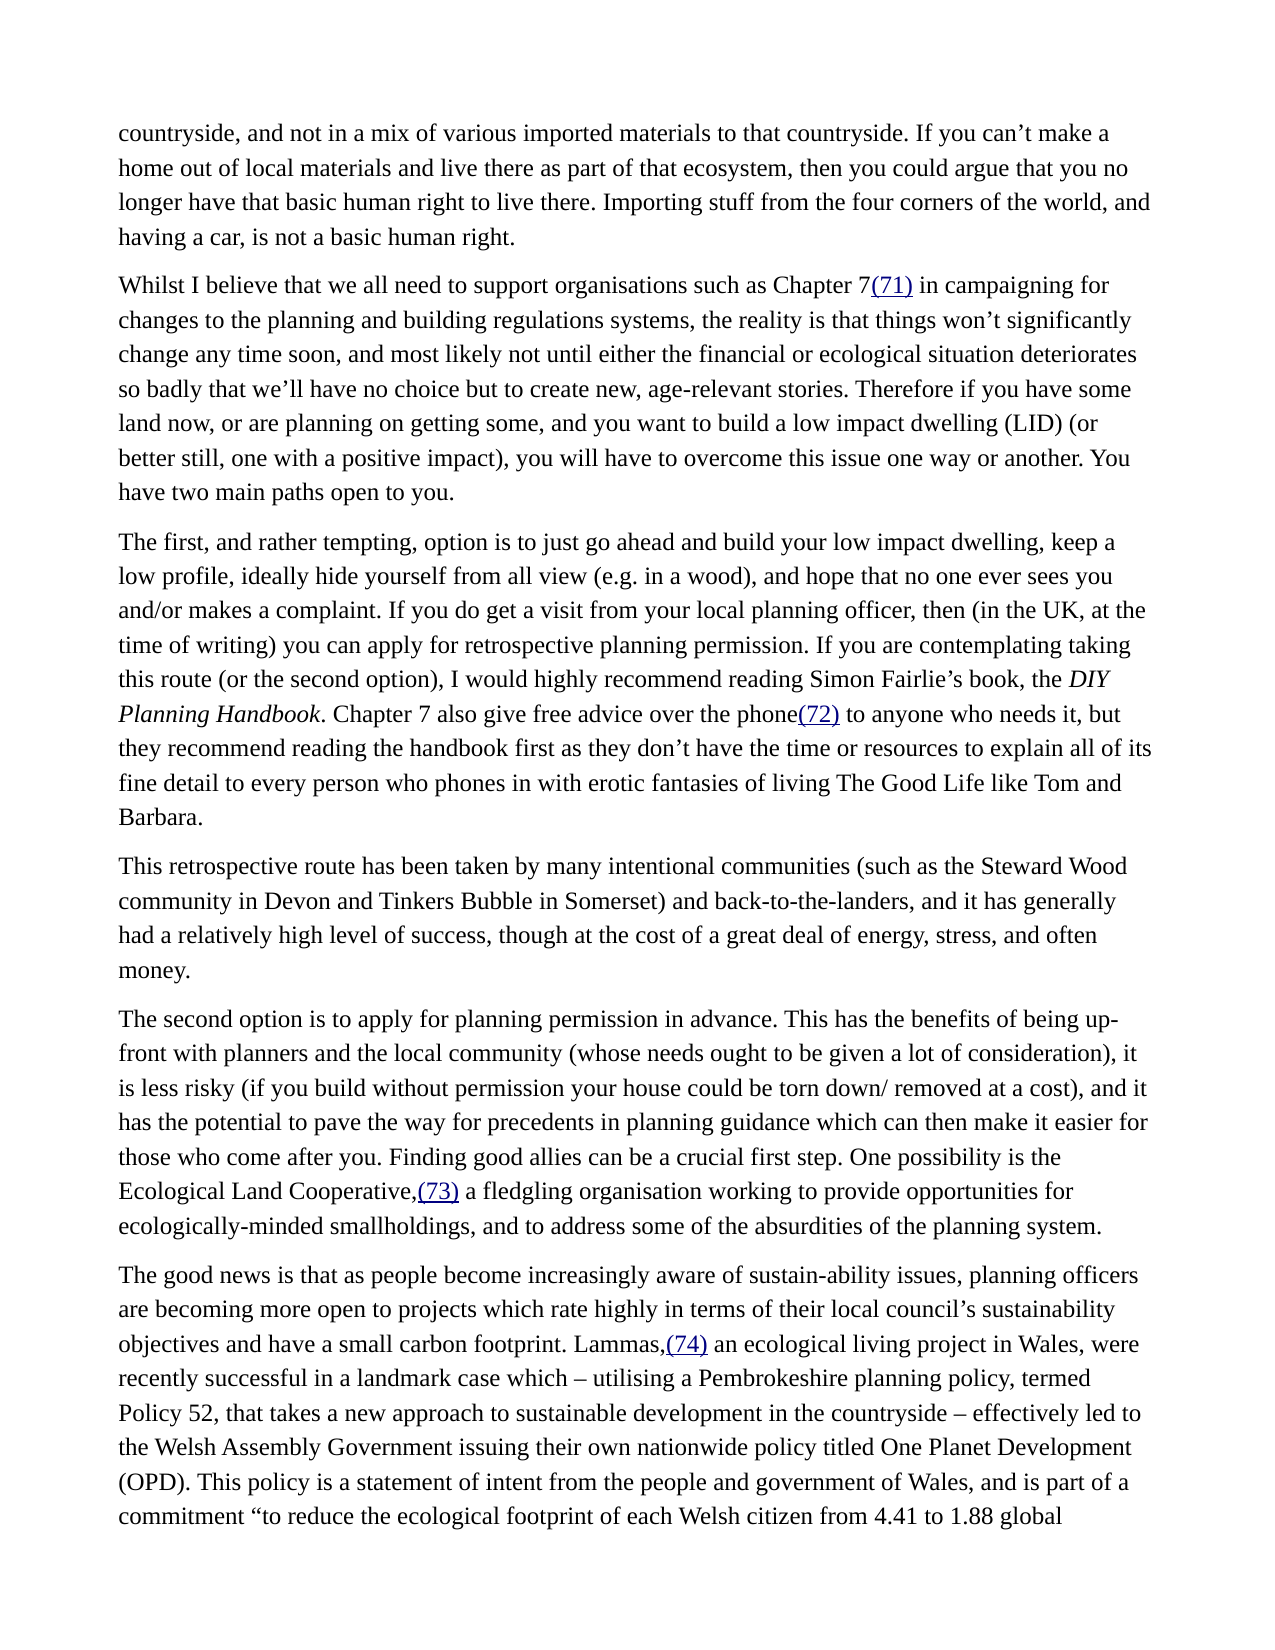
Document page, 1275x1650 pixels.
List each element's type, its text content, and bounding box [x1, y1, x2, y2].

text countryside, and not in a mix of various imported materials to that countryside. If you can’t make a home out of local materials and live there as part of that ecosystem, then you could argue that you no longer have that basic human right to live there. Importing stuff from the four corners of the world, and having a car, is not a basic human right. [118, 118, 1157, 250]
text The good news is that as people become increasingly aware of sustain-ability issues, planning officers are becoming more open to projects which rate highly in terms of their local council’s sustainability objectives and have a small carbon footprint. Lammas,(74) an ecological living project in Wales, were recently successful in a landmark case which – utilising a Pembrokeshire planning policy, termed Policy 52, that takes a new approach to sustainable development in the countryside – effectively led to the Welsh Assembly Government issuing their own nationwide policy titled One Planet Development (OPD). This policy is a statement of intent from the people and government of Wales, and is part of a commitment “to reduce the ecological footprint of each Welsh citizen from 4.41 to 1.88 global [118, 1260, 1157, 1530]
text The first, and rather tempting, option is to just go ahead and build your low impact dwelling, keep a low profile, ideally hide yourself from all view (e.g. in a wood), and hope that no one ever sees you and/or makes a complaint. If you do get a visit from your local planning officer, then (in the UK, at the time of writing) you can apply for retrospective planning permission. If you are contemplating taking this route (or the second option), I would highly recommend reading Simon Fairlie’s book, the DIY Planning Handbook. Chapter 7 also give free advice over the phone(72) to anyone who needs it, but they recommend reading the handbook first as they don’t have the time or resources to explain all of its fine detail to every person who phones in with erotic fantasies of living The Good Life like Tom and Barbara. [118, 527, 1157, 831]
text The second option is to apply for planning permission in advance. This has the benefits of being up-front with planners and the local community (whose needs ought to be given a lot of consideration), it is less risky (if you build without permission your house could be torn down/ removed at a cost), and it has the potential to pave the way for precedents in planning guidance which can then make it easier for those who come after you. Finding good allies can be a crucial first step. One possibility is the Ecological Land Cooperative,(73) a fledgling organisation working to provide opportunities for ecologically-minded smallholdings, and to address some of the absurdities of the planning system. [118, 1004, 1157, 1239]
text Whilst I believe that we all need to support organisations such as Chapter 7(71) in campaigning for changes to the planning and building regulations systems, the reality is that things won’t significantly change any time soon, and most likely not until either the financial or ecological situation deteriorates so badly that we’ll have no choice but to create new, age-relevant stories. Therefore if you have some land now, or are planning on getting some, and you want to build a low impact dwelling (LID) (or better still, one with a positive impact), you will have to overcome this issue one way or another. You have two main paths open to you. [118, 271, 1157, 506]
text This retrospective route has been taken by many intentional communities (such as the Steward Wood community in Devon and Tinkers Bubble in Somerset) and back-to-the-landers, and it has generally had a relatively high level of success, though at the cost of a great deal of energy, stress, and often money. [118, 851, 1157, 984]
